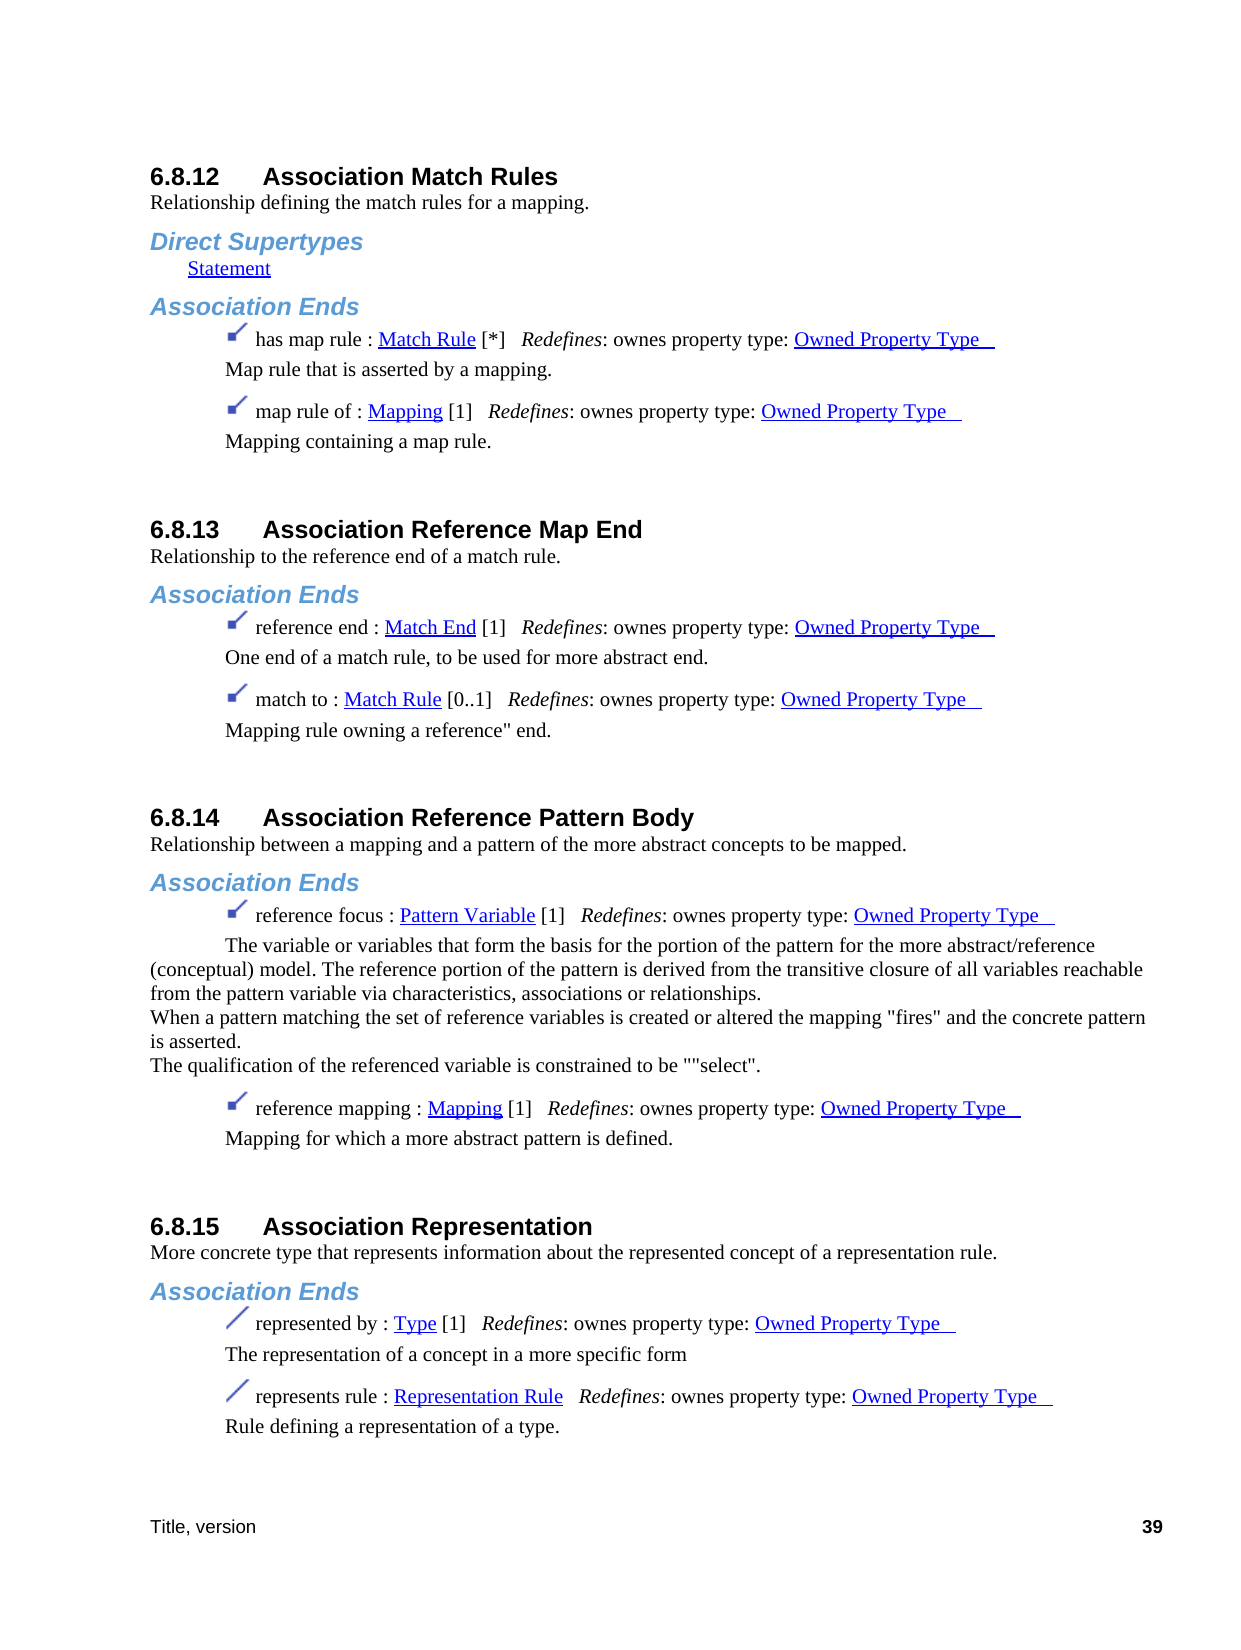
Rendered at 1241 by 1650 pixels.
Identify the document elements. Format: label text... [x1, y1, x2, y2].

text map rule of : Mapping [1] Redefines: ownes property type: Owned Property Type [150, 393, 1165, 423]
picture [225, 897, 251, 923]
subtitle Association Representation [150, 1212, 1165, 1240]
text reference mapping : Mapping [1] Redefines: ownes property type: Owned Property Type [150, 1090, 1165, 1120]
text Relationship defining the match rules for a mapping. [150, 190, 1165, 214]
subtitle Association Ends [150, 868, 1165, 897]
text has map rule : Match Rule [*] Redefines: ownes property type: Owned Property Type [150, 321, 1165, 351]
picture [225, 1378, 251, 1404]
subtitle Direct Supertypes [150, 227, 1165, 256]
picture [225, 681, 251, 707]
picture [225, 1305, 251, 1331]
text reference focus : Pattern Variable [1] Redefines: ownes property type: Owned Property Type [150, 897, 1165, 927]
picture [225, 1089, 251, 1115]
text More concrete type that represents information about the represented concept of a representation rule. [150, 1240, 1165, 1264]
subtitle Association Ends [150, 580, 1165, 609]
subtitle Association Ends [150, 1277, 1165, 1306]
subtitle Association Reference Pattern Body [150, 803, 1165, 832]
picture [225, 320, 251, 346]
text Statement [187, 256, 1165, 280]
subtitle Association Reference Map End [150, 515, 1165, 544]
text Mapping containing a map rule. [150, 429, 1165, 453]
text Rule defining a representation of a type. [150, 1414, 1165, 1438]
text represents rule : Representation Rule Redefines: ownes property type: Owned Property Type [150, 1378, 1165, 1408]
text Mapping rule owning a reference" end. [150, 717, 1165, 742]
text Relationship to the reference end of a match rule. [150, 544, 1165, 568]
text Mapping for which a more abstract pattern is defined. [150, 1126, 1165, 1150]
text Map rule that is asserted by a mapping. [150, 357, 1165, 381]
picture [225, 393, 251, 419]
picture [225, 608, 251, 634]
text reference end : Match End [1] Redefines: ownes property type: Owned Property Type [150, 609, 1165, 639]
text The representation of a concept in a more specific form [150, 1342, 1165, 1366]
text represented by : Type [1] Redefines: ownes property type: Owned Property Type [150, 1306, 1165, 1335]
subtitle Association Match Rules [150, 162, 1165, 190]
text Relationship between a mapping and a pattern of the more abstract concepts to be mapped. [150, 832, 1165, 856]
text One end of a match rule, to be used for more abstract end. [150, 645, 1165, 669]
subtitle Association Ends [150, 292, 1165, 321]
text match to : Match Rule [0..1] Redefines: ownes property type: Owned Property Type [150, 682, 1165, 711]
text The variable or variables that form the basis for the portion of the pattern for the more abstract/reference (conceptual) model. The reference portion of the pattern is derived from the transitive closure of all variables reachable from the pattern variable via characteristics, associations or relationships. When a pattern matching the set of reference variables is created or altered the mapping "fires" and the concrete pattern is asserted. The qualification of the referenced variable is constrained to be ""select". [150, 933, 1165, 1077]
